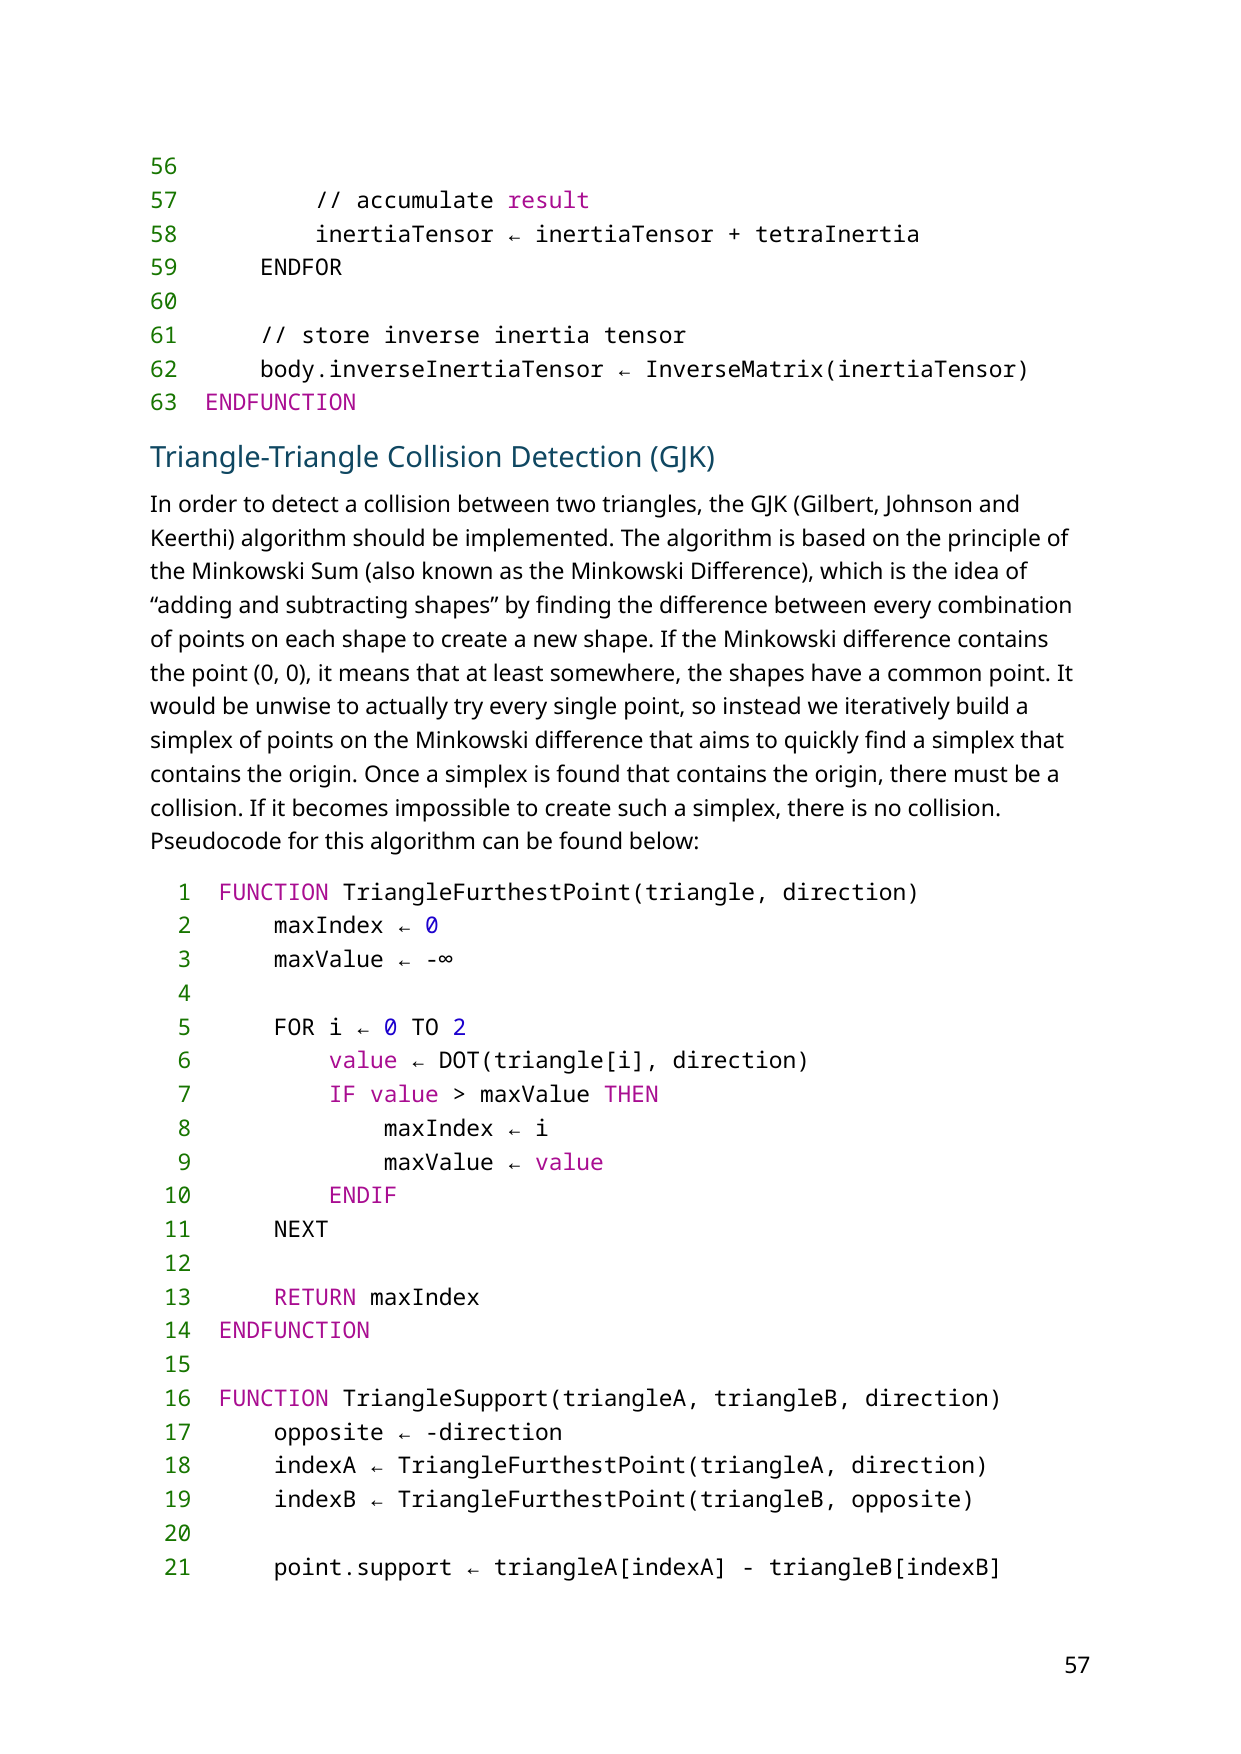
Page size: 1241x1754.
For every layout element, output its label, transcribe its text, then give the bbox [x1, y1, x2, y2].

text 8 maxIndex ← i [150, 1112, 1090, 1143]
text 9 maxValue ← value [150, 1146, 1090, 1177]
text 18 indexA ← TriangleFurthestPoint(triangleA, direction) [150, 1449, 1090, 1481]
text 60 [150, 285, 1090, 316]
text 17 opposite ← -direction [150, 1416, 1090, 1447]
text 56 [150, 150, 1090, 181]
text 59 ENDFOR [150, 251, 1090, 282]
text 6 value ← DOT(triangle[i], direction) [150, 1044, 1090, 1076]
text 63 ENDFUNCTION [150, 386, 1090, 417]
text 12 [150, 1247, 1090, 1278]
text 58 inertiaTensor ← inertiaTensor + tetraInertia [150, 217, 1090, 249]
text 1 FUNCTION TriangleFurthestPoint(triangle, direction) [150, 876, 1090, 907]
text 5 FOR i ← 0 TO 2 [150, 1011, 1090, 1042]
text 13 RETURN maxIndex [150, 1281, 1090, 1312]
text 57 // accumulate result [150, 184, 1090, 215]
text 62 body.inverseInertiaTensor ← InverseMatrix(inertiaTensor) [150, 352, 1090, 384]
text 3 maxValue ← -∞ [150, 943, 1090, 974]
subtitle Triangle-Triangle Collision Detection (GJK) [150, 437, 1090, 476]
text 14 ENDFUNCTION [150, 1314, 1090, 1346]
text 20 [150, 1517, 1090, 1548]
text 61 // store inverse inertia tensor [150, 319, 1090, 350]
text 11 NEXT [150, 1213, 1090, 1244]
text In order to detect a collision between two triangles, the GJK (Gilbert, Johnson and Keerthi) algorithm should be implemented. The algorithm is based on the principle of the Minkowski Sum (also known as the Minkowski Difference), which is the idea of “adding and subtracting shapes” by finding the difference between every combination of points on each shape to create a new shape. If the Minkowski difference contains the point (0, 0), it means that at least somewhere, the shapes have a common point. It would be unwise to actually try every single point, so instead we iteratively build a simplex of points on the Minkowski difference that aims to quickly find a simplex that contains the origin. Once a simplex is found that contains the origin, there must be a collision. If it becomes impossible to create such a simplex, there is no collision. Pseudocode for this algorithm can be found below: [150, 488, 1090, 857]
text 7 IF value > maxValue THEN [150, 1078, 1090, 1109]
text 10 ENDIF [150, 1179, 1090, 1211]
text 16 FUNCTION TriangleSupport(triangleA, triangleB, direction) [150, 1382, 1090, 1413]
text 21 point.support ← triangleA[indexA] - triangleB[indexB] [150, 1551, 1090, 1582]
text 19 indexB ← TriangleFurthestPoint(triangleB, opposite) [150, 1483, 1090, 1514]
text 2 maxIndex ← 0 [150, 909, 1090, 941]
text 15 [150, 1348, 1090, 1379]
text 4 [150, 977, 1090, 1008]
